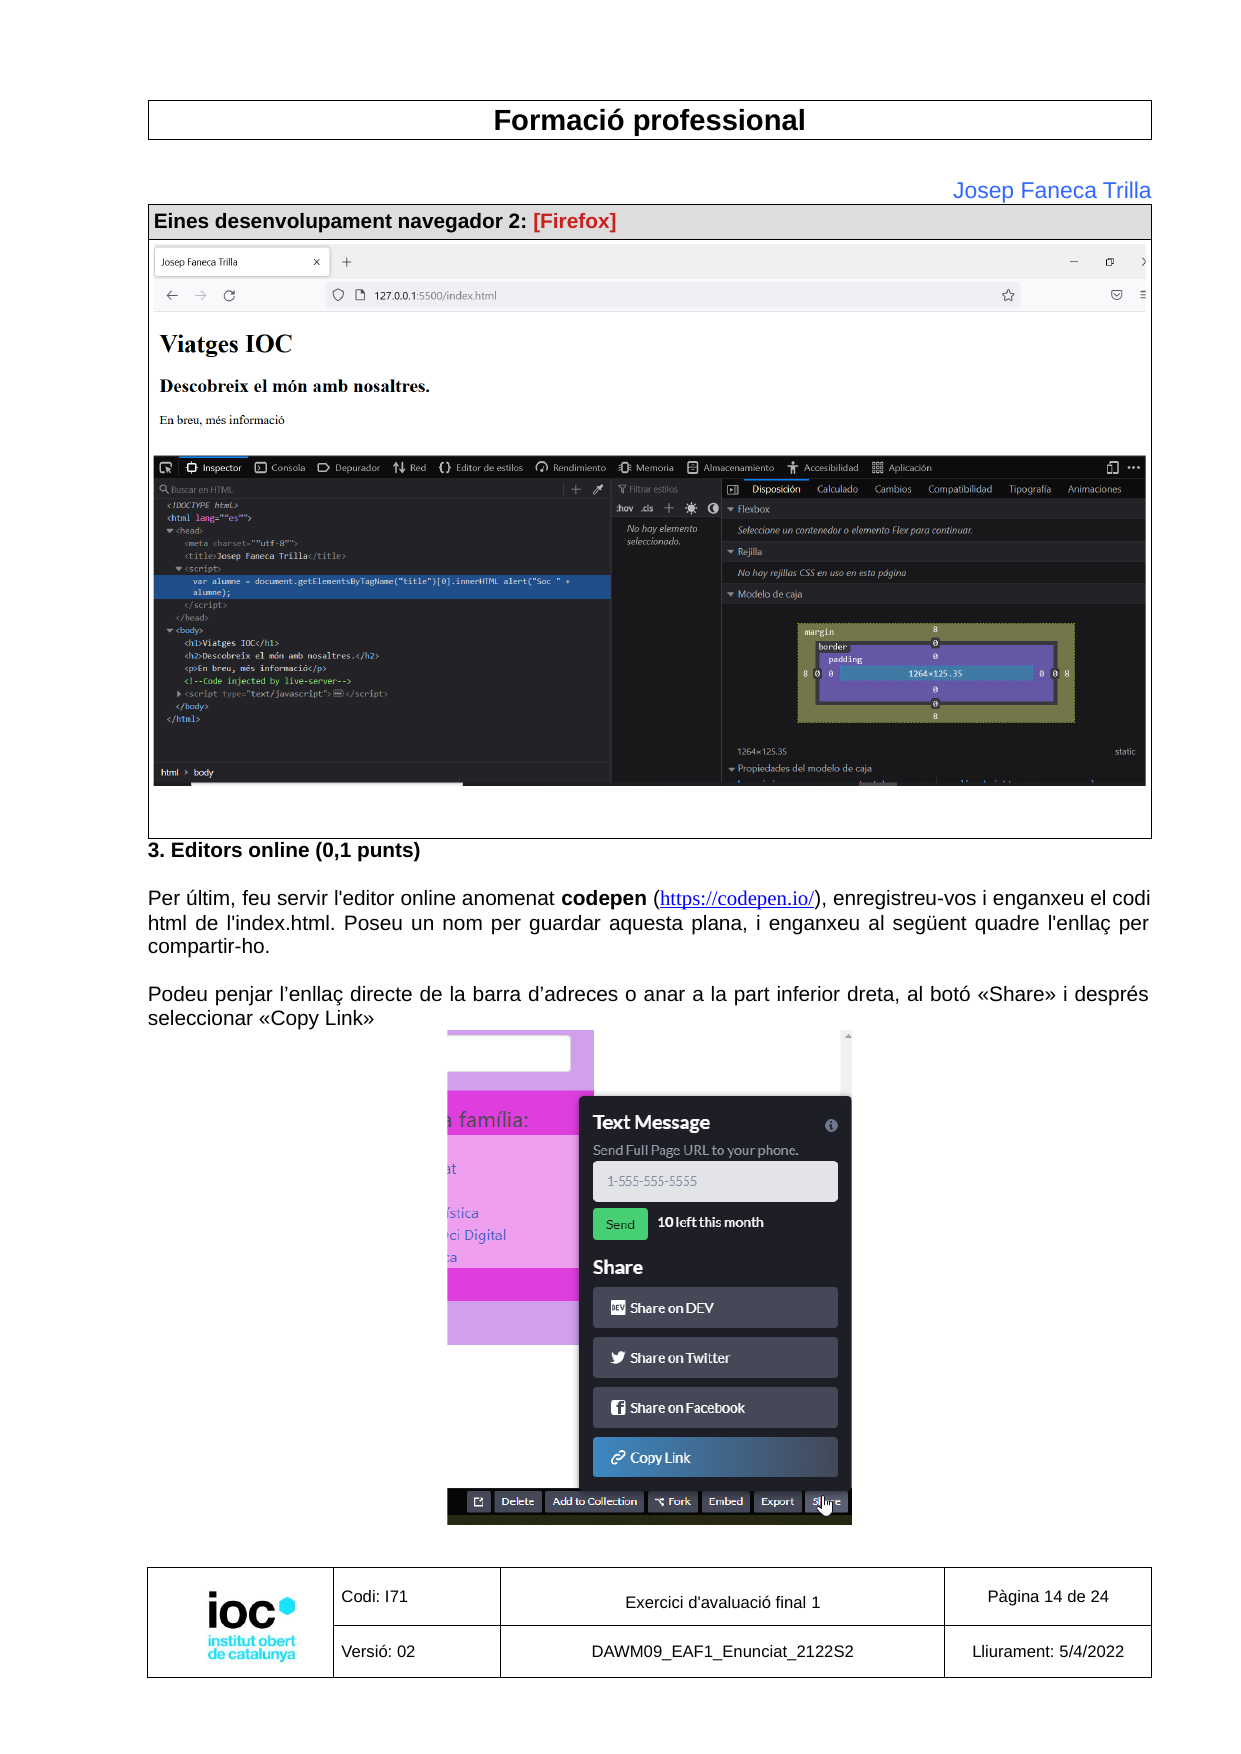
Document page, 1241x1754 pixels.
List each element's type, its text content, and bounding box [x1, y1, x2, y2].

table_cell Eines desenvolupament navegador 2: [Firefox] [149, 205, 1151, 239]
table_cell [149, 240, 1151, 838]
text Podeu penjar l’enllaç directe de la barra d’adreces o anar a la part inferior dreta, al botó «Share» i després seleccionar «Copy Link» [112, 982, 1151, 1030]
picture [153, 244, 1146, 786]
text 3. Editors online (0,1 punts) [148, 839, 1151, 862]
picture [195, 1577, 309, 1673]
picture [447, 1030, 852, 1525]
text Per últim, feu servir l'editor online anomenat codepen (https://codepen.io/), enregistreu-vos i enganxeu el codi html de l'index.html. Poseu un nom per guardar aquesta plana, i enganxeu al següent quadre l'enllaç per compartir-ho. [112, 886, 1151, 958]
